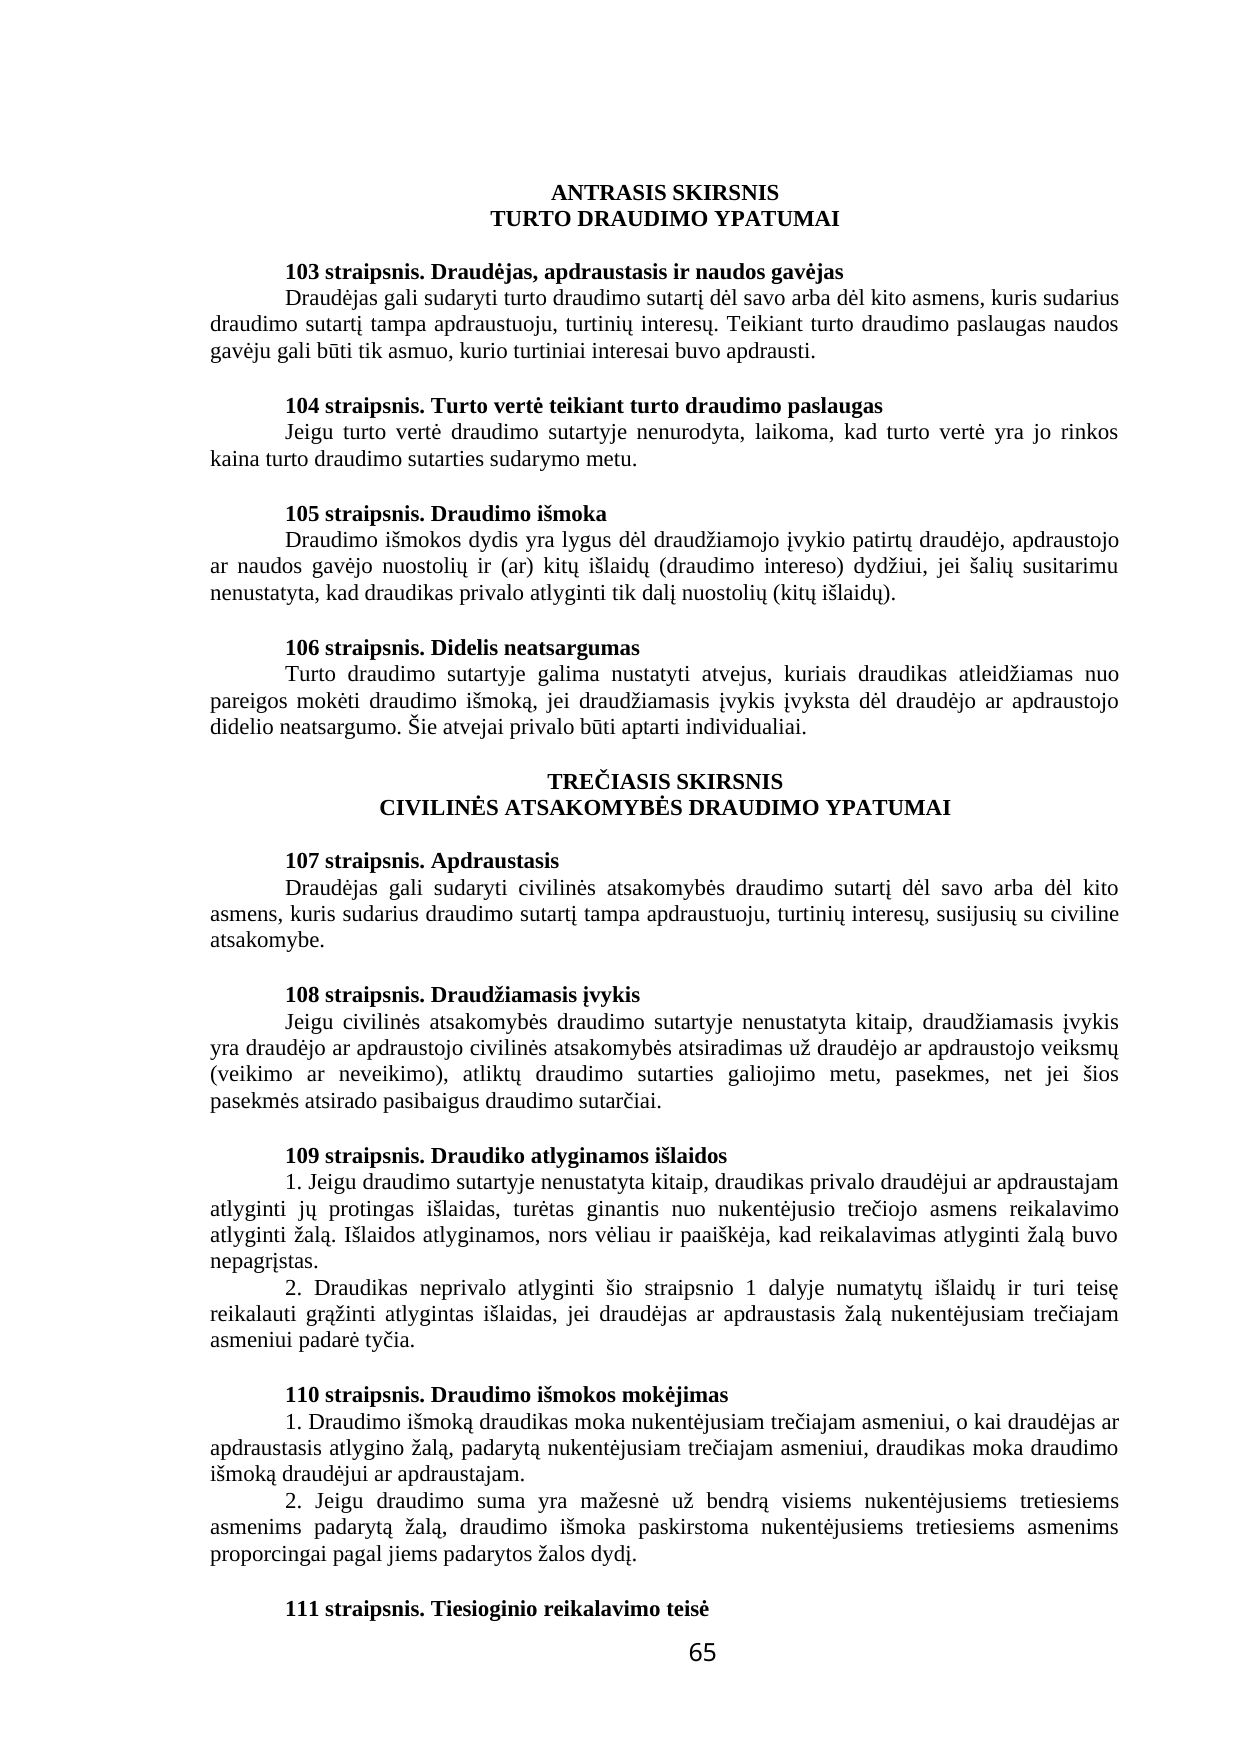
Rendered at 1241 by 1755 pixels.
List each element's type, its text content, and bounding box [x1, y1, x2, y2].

text 1. Draudimo išmoką draudikas moka nukentėjusiam trečiajam asmeniui, o kai draudėjas ar apdraustasis atlygino žalą, padarytą nukentėjusiam trečiajam asmeniui, draudikas moka draudimo išmoką draudėjui ar apdraustajam. [210, 1408, 1120, 1487]
text 103 straipsnis. Draudėjas, apdraustasis ir naudos gavėjas [210, 258, 1120, 284]
text TREČIASIS SKIRSNIS [210, 768, 1120, 794]
text 105 straipsnis. Draudimo išmoka [210, 500, 1118, 526]
text Draudėjas gali sudaryti turto draudimo sutartį dėl savo arba dėl kito asmens, kuris sudarius draudimo sutartį tampa apdraustuoju, turtinių interesų. Teikiant turto draudimo paslaugas naudos gavėju gali būti tik asmuo, kurio turtiniai interesai buvo apdrausti. [210, 284, 1120, 363]
text 107 straipsnis. Apdraustasis [210, 847, 1120, 873]
text Turto draudimo sutartyje galima nustatyti atvejus, kuriais draudikas atleidžiamas nuo pareigos mokėti draudimo išmoką, jei draudžiamasis įvykis įvyksta dėl draudėjo ar apdraustojo didelio neatsargumo. Šie atvejai privalo būti aptarti individualiai. [210, 660, 1120, 739]
text 108 straipsnis. Draudžiamasis įvykis [210, 981, 1120, 1008]
text Jeigu turto vertė draudimo sutartyje nenurodyta, laikoma, kad turto vertė yra jo rinkos kaina turto draudimo sutarties sudarymo metu. [210, 418, 1120, 471]
text 1. Jeigu draudimo sutartyje nenustatyta kitaip, draudikas privalo draudėjui ar apdraustajam atlyginti jų protingas išlaidas, turėtas ginantis nuo nukentėjusio trečiojo asmens reikalavimo atlyginti žalą. Išlaidos atlyginamos, nors vėliau ir paaiškėja, kad reikalavimas atlyginti žalą buvo nepagrįstas. [210, 1168, 1120, 1274]
text Jeigu civilinės atsakomybės draudimo sutartyje nenustatyta kitaip, draudžiamasis įvykis yra draudėjo ar apdraustojo civilinės atsakomybės atsiradimas už draudėjo ar apdraustojo veiksmų (veikimo ar neveikimo), atliktų draudimo sutarties galiojimo metu, pasekmes, net jei šios pasekmės atsirado pasibaigus draudimo sutarčiai. [210, 1008, 1120, 1113]
text 106 straipsnis. Didelis neatsargumas [210, 634, 1120, 660]
text ANTRASIS SKIRSNIS [210, 179, 1120, 205]
text Draudimo išmokos dydis yra lygus dėl draudžiamojo įvykio patirtų draudėjo, apdraustojo ar naudos gavėjo nuostolių ir (ar) kitų išlaidų (draudimo intereso) dydžiui, jei šalių susitarimu nenustatyta, kad draudikas privalo atlyginti tik dalį nuostolių (kitų išlaidų). [210, 526, 1120, 605]
text 104 straipsnis. Turto vertė teikiant turto draudimo paslaugas [210, 392, 1120, 418]
text 111 straipsnis. Tiesioginio reikalavimo teisė [210, 1595, 1120, 1621]
text 109 straipsnis. Draudiko atlyginamos išlaidos [210, 1142, 1120, 1168]
text CIVILINĖS ATSAKOMYBĖS DRAUDIMO YPATUMAI [210, 794, 1120, 821]
text TURTO DRAUDIMO YPATUMAI [210, 205, 1120, 231]
text 2. Jeigu draudimo suma yra mažesnė už bendrą visiems nukentėjusiems tretiesiems asmenims padarytą žalą, draudimo išmoka paskirstoma nukentėjusiems tretiesiems asmenims proporcingai pagal jiems padarytos žalos dydį. [210, 1487, 1120, 1566]
text 2. Draudikas neprivalo atlyginti šio straipsnio 1 dalyje numatytų išlaidų ir turi teisę reikalauti grąžinti atlygintas išlaidas, jei draudėjas ar apdraustasis žalą nukentėjusiam trečiajam asmeniui padarė tyčia. [210, 1274, 1120, 1353]
text 110 straipsnis. Draudimo išmokos mokėjimas [210, 1381, 1120, 1408]
text Draudėjas gali sudaryti civilinės atsakomybės draudimo sutartį dėl savo arba dėl kito asmens, kuris sudarius draudimo sutartį tampa apdraustuoju, turtinių interesų, susijusių su civiline atsakomybe. [210, 873, 1120, 953]
